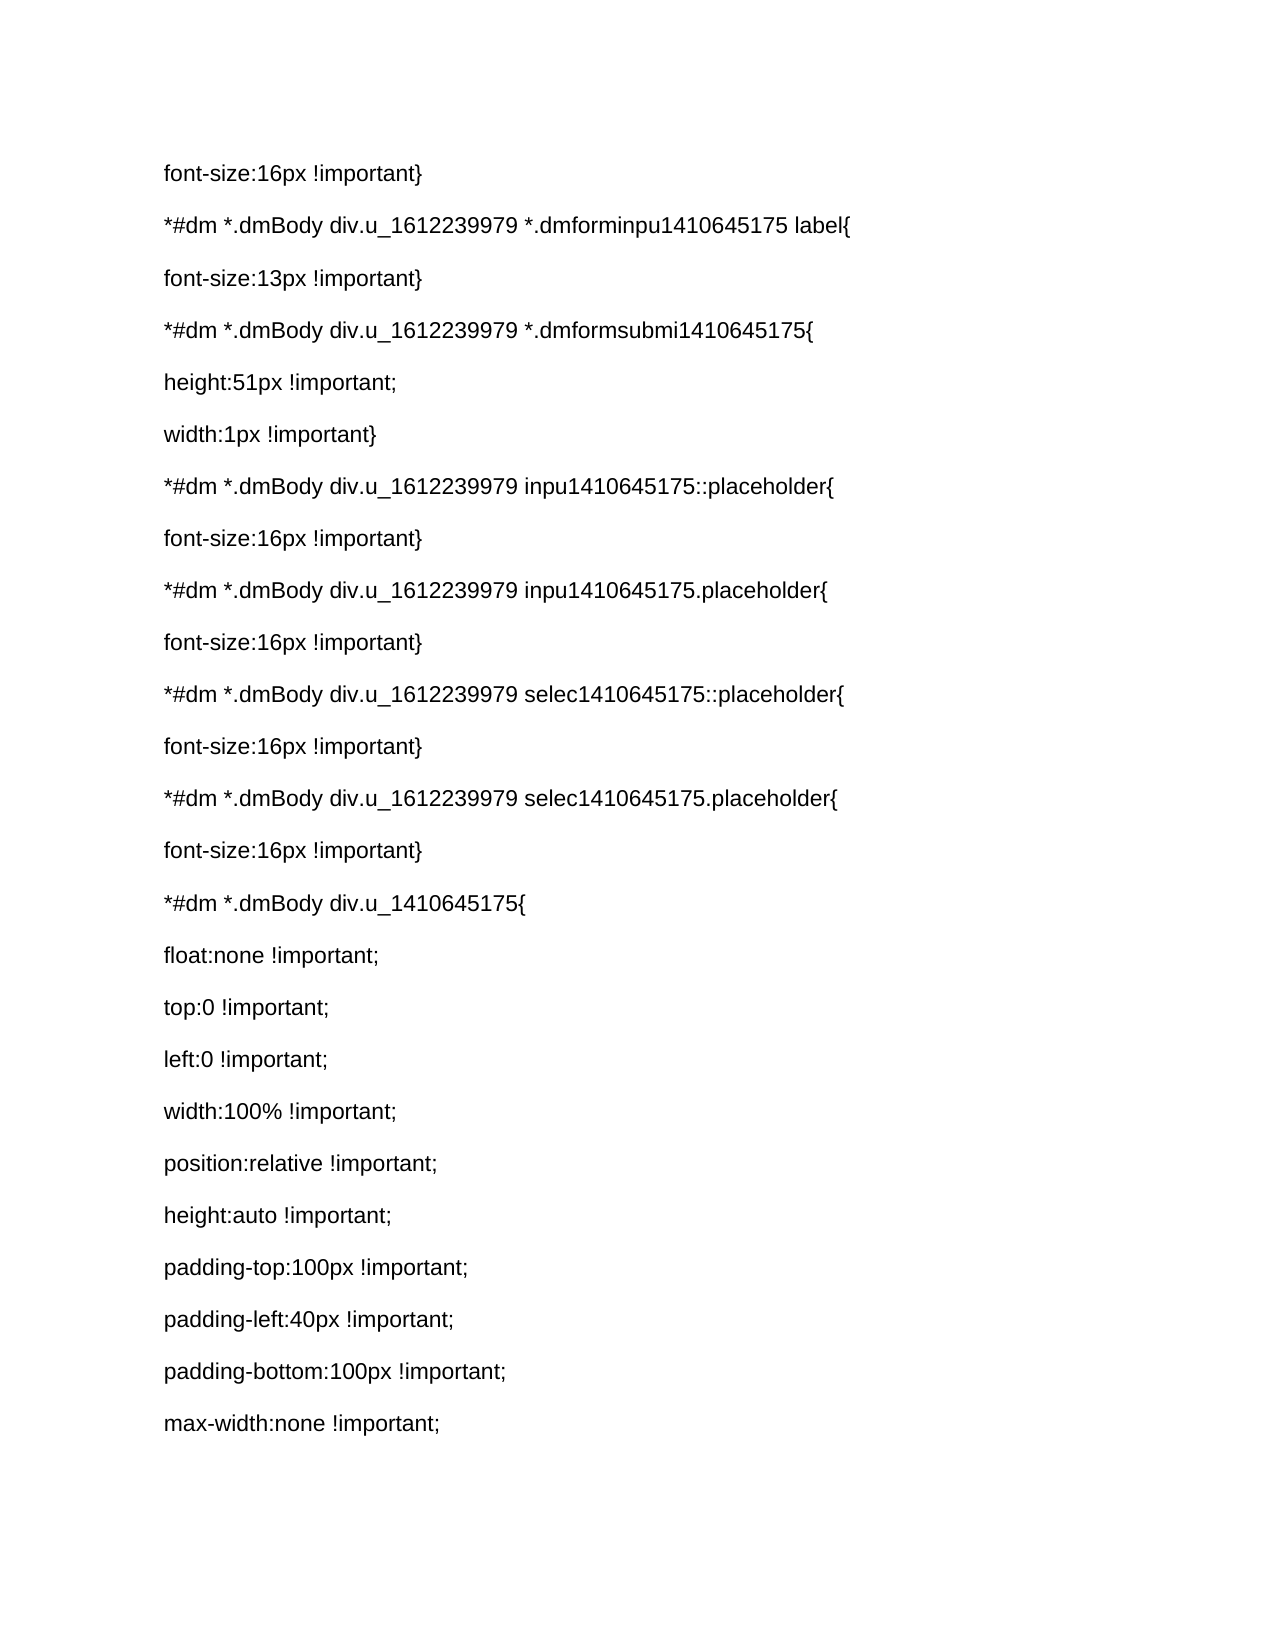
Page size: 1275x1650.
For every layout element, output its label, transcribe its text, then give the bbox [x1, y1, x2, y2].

table_cell width:100% !important; [153, 1088, 1125, 1139]
table_cell padding-left:40px !important; [153, 1296, 1125, 1348]
table_cell height:51px !important; [153, 358, 1125, 410]
table_cell padding-top:100px !important; [153, 1244, 1125, 1296]
table_cell left:0 !important; [153, 1035, 1125, 1087]
table_cell float:none !important; [153, 931, 1125, 983]
table_cell top:0 !important; [153, 983, 1125, 1035]
table_cell width:1px !important} [153, 410, 1125, 462]
table_cell *#dm *.dmBody div.u_1612239979 selec1410645175::placeholder{ [153, 671, 1125, 723]
table_cell font-size:16px !important} [153, 827, 1125, 879]
table_cell *#dm *.dmBody div.u_1612239979 *.dmformsubmi1410645175{ [153, 306, 1125, 358]
table_cell *#dm *.dmBody div.u_1612239979 inpu1410645175::placeholder{ [153, 463, 1125, 514]
table_cell height:auto !important; [153, 1192, 1125, 1244]
table_cell position:relative !important; [153, 1140, 1125, 1192]
table_cell padding-bottom:100px !important; [153, 1348, 1125, 1400]
table_cell font-size:16px !important} [153, 515, 1125, 567]
table_cell font-size:16px !important} [153, 150, 1125, 202]
table_cell font-size:13px !important} [153, 254, 1125, 306]
table_cell *#dm *.dmBody div.u_1410645175{ [153, 879, 1125, 931]
table_cell font-size:16px !important} [153, 619, 1125, 671]
table_cell max-width:none !important; [153, 1400, 1125, 1452]
table_cell font-size:16px !important} [153, 723, 1125, 775]
table_cell *#dm *.dmBody div.u_1612239979 *.dmforminpu1410645175 label{ [153, 202, 1125, 254]
table_cell *#dm *.dmBody div.u_1612239979 selec1410645175.placeholder{ [153, 775, 1125, 827]
table_cell *#dm *.dmBody div.u_1612239979 inpu1410645175.placeholder{ [153, 567, 1125, 619]
